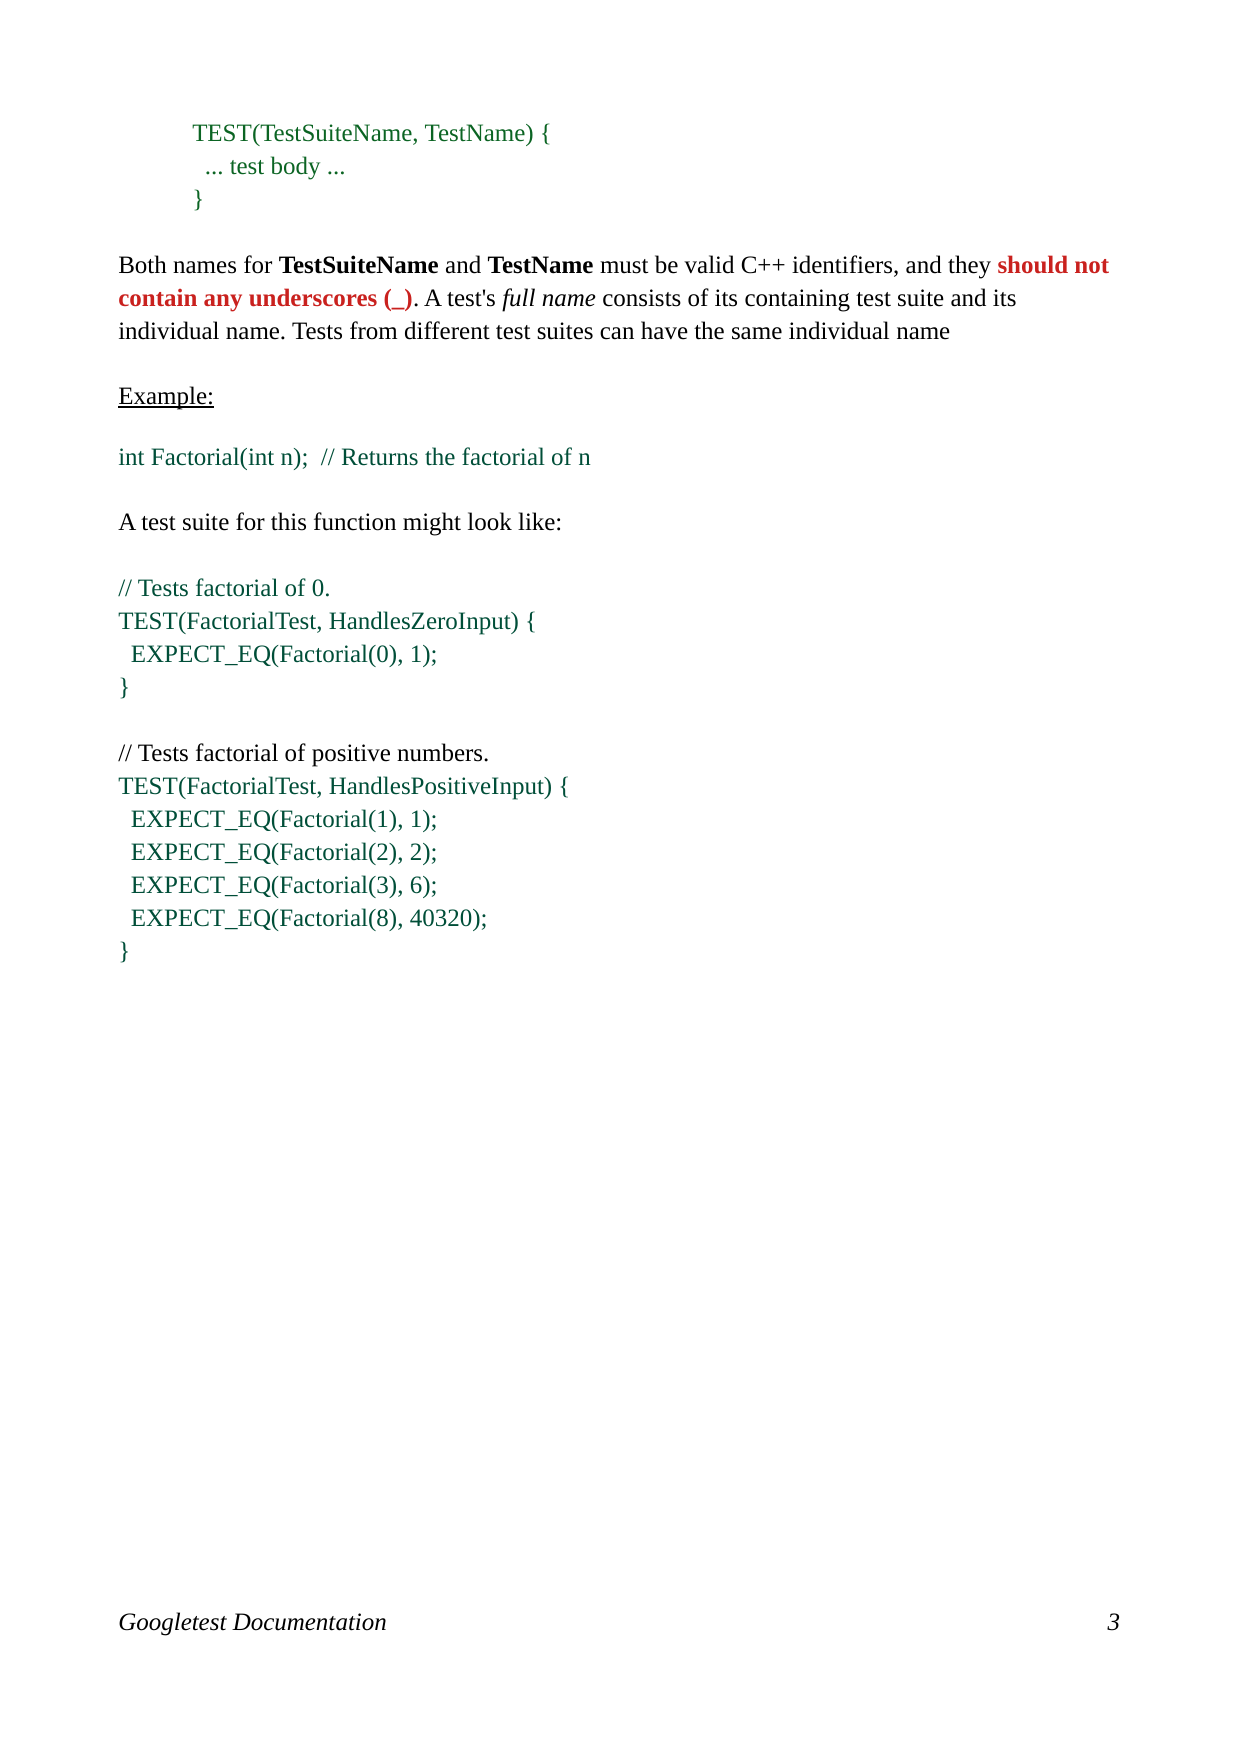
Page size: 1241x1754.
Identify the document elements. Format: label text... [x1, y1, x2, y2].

text A test suite for this function might look like: [118, 507, 1122, 536]
text } [118, 184, 1122, 213]
text Example: [118, 381, 1122, 410]
text EXPECT_EQ(Factorial(0), 1); [118, 639, 1122, 668]
text TEST(FactorialTest, HandlesZeroInput) { [118, 606, 1122, 635]
text EXPECT_EQ(Factorial(1), 1); [118, 804, 1122, 833]
text TEST(TestSuiteName, TestName) { [118, 118, 1122, 147]
text EXPECT_EQ(Factorial(2), 2); [118, 837, 1122, 866]
text ... test body ... [118, 151, 1122, 180]
text EXPECT_EQ(Factorial(8), 40320); [118, 903, 1122, 932]
text } [118, 936, 1122, 965]
text // Tests factorial of positive numbers. [118, 738, 1122, 767]
text Both names for TestSuiteName and TestName must be valid C++ identifiers, and they should not contain any underscores (_). A test's full name consists of its containing test suite and its individual name. Tests from different test suites can have the same individual name [118, 250, 1122, 344]
text } [118, 672, 1122, 701]
text int Factorial(int n); // Returns the factorial of n [118, 442, 1122, 470]
text TEST(FactorialTest, HandlesPositiveInput) { [118, 771, 1122, 800]
text EXPECT_EQ(Factorial(3), 6); [118, 870, 1122, 899]
text // Tests factorial of 0. [118, 573, 1122, 602]
